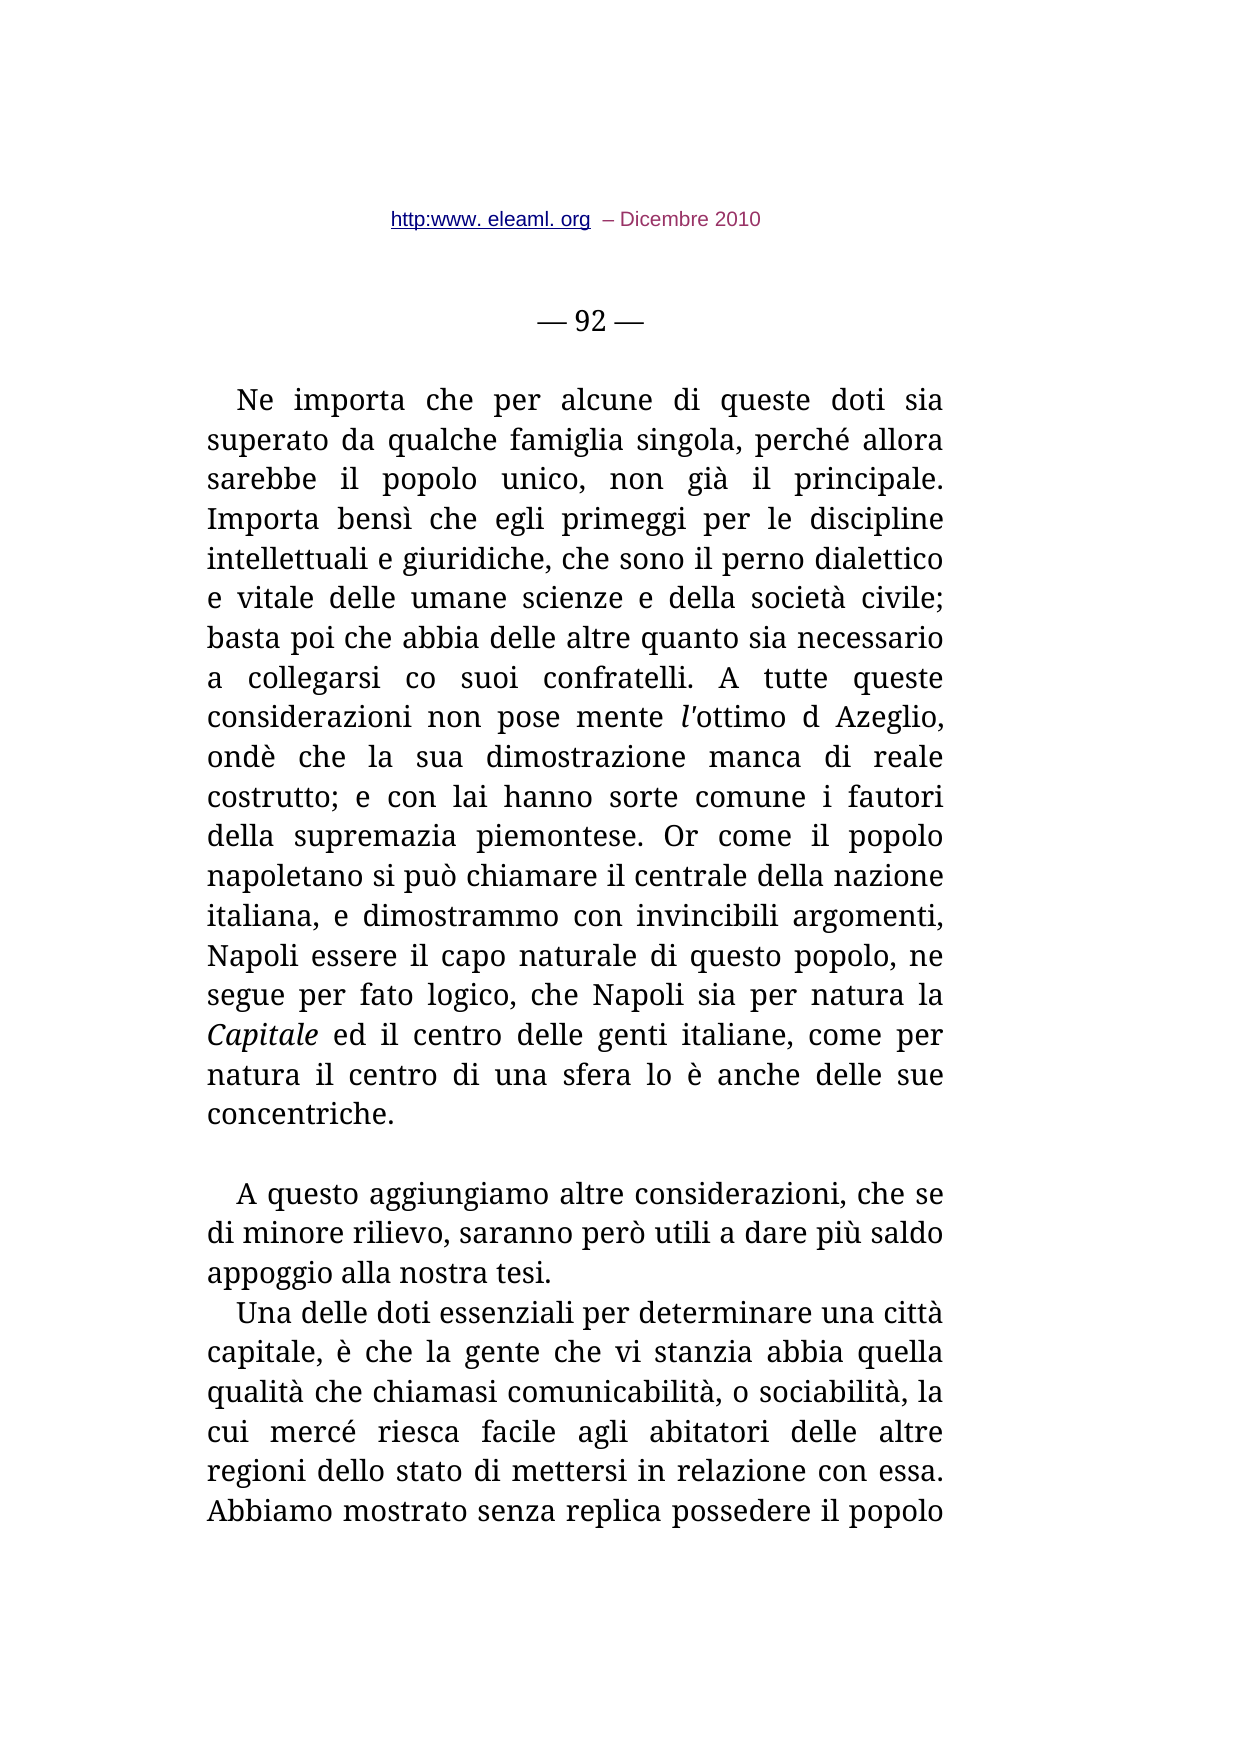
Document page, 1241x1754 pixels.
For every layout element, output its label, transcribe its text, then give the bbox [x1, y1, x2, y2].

text Una delle doti essenziali per determinare una città capitale, è che la gente che vi stanzia abbia quella qualità che chiamasi comunicabilità, o sociabilità, la cui mercé riesca facile agli abitatori delle altre regioni dello stato di mettersi in relazione con essa. Abbiamo mostrato senza replica possedere il popolo [207, 1292, 945, 1530]
text A questo aggiungiamo altre considerazioni, che se di minore rilievo, saranno però utili a dare più saldo appoggio alla nostra tesi. [207, 1173, 945, 1292]
text Ne importa che per alcune di queste doti sia superato da qualche famiglia singola, perché allora sarebbe il popolo unico, non già il principale. Importa bensì che egli primeggi per le discipline intellettuali e giuridiche, che sono il perno dialettico e vitale delle umane scienze e della società civile; basta poi che abbia delle altre quanto sia necessario a collegarsi co suoi confratelli. A tutte queste considerazioni non pose mente l'ottimo d Azeglio, ondè che la sua dimostrazione manca di reale costrutto; e con lai hanno sorte comune i fautori della supremazia piemontese. Or come il popolo napoletano si può chiamare il centrale della nazione italiana, e dimostrammo con invincibili argomenti, Napoli essere il capo naturale di questo popolo, ne segue per fato logico, che Napoli sia per natura la Capitale ed il centro delle genti italiane, come per natura il centro di una sfera lo è anche delle sue concentriche. [207, 379, 945, 1133]
text — 92 — [207, 300, 945, 339]
